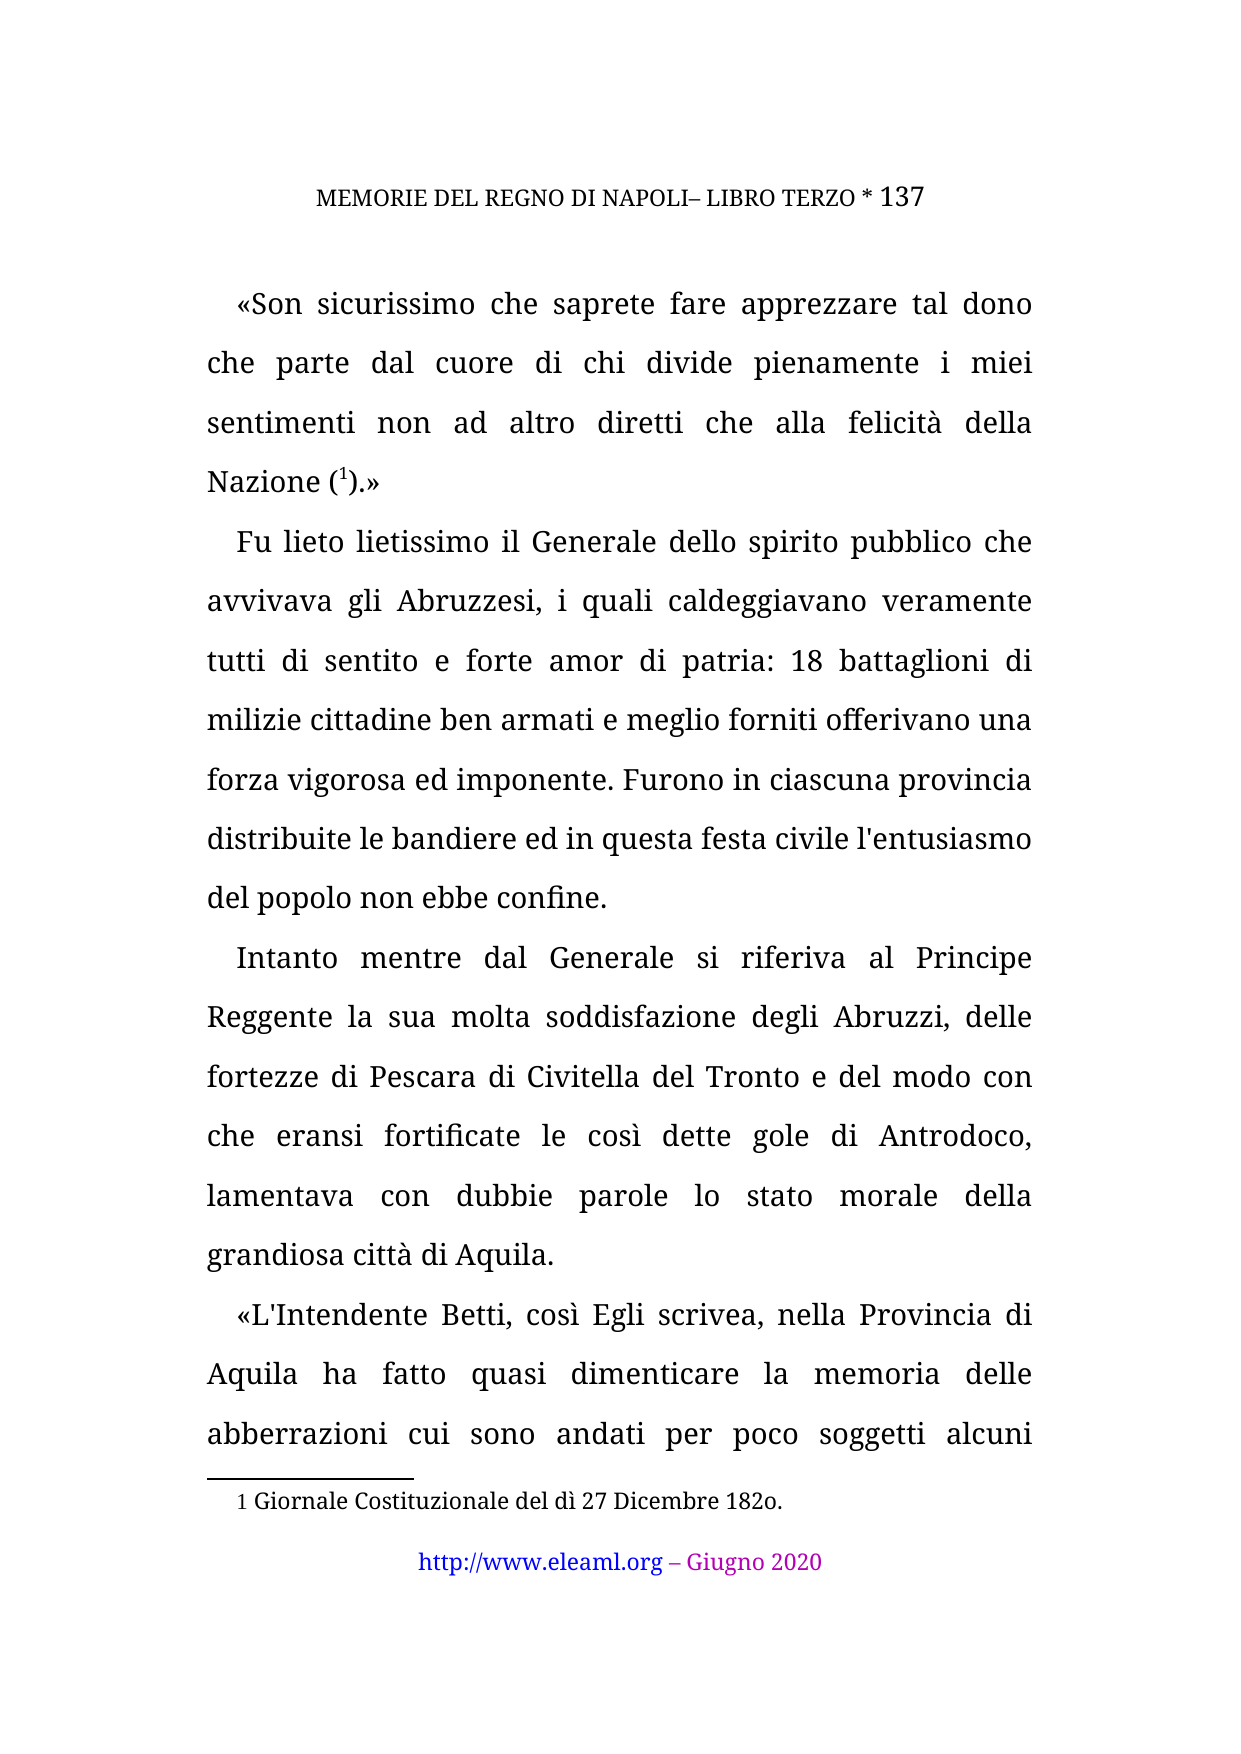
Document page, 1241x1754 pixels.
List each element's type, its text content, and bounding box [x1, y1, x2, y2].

text Intanto mentre dal Generale si riferiva al Principe Reggente la sua molta soddisfazione degli Abruzzi, delle fortezze di Pescara di Civitella del Tronto e del modo con che eransi fortificate le così dette gole di Antrodoco, lamentava con dubbie parole lo stato morale della grandiosa città di Aquila. [207, 937, 1033, 1274]
text Giornale Costituzionale del dì 27 Dicembre 182o. [207, 1485, 1033, 1516]
text «L'Intendente Betti, così Egli scrivea, nella Provincia di Aquila ha fatto quasi dimenticare la memoria delle abberrazioni cui sono andati per poco soggetti alcuni [207, 1294, 1033, 1453]
text «Son sicurissimo che saprete fare apprezzare tal dono che parte dal cuore di chi divide pienamente i miei sentimenti non ad altro diretti che alla felicità della Nazione ().» [207, 283, 1033, 501]
text Fu lieto lietissimo il Generale dello spirito pubblico che avvivava gli Abruzzesi, i quali caldeggiavano veramente tutti di sentito e forte amor di patria: 18 battaglioni di milizie cittadine ben armati e meglio forniti offerivano una forza vigorosa ed imponente. Furono in ciascuna provincia distribuite le bandiere ed in questa festa civile l'entusiasmo del popolo non ebbe confine. [207, 521, 1033, 917]
